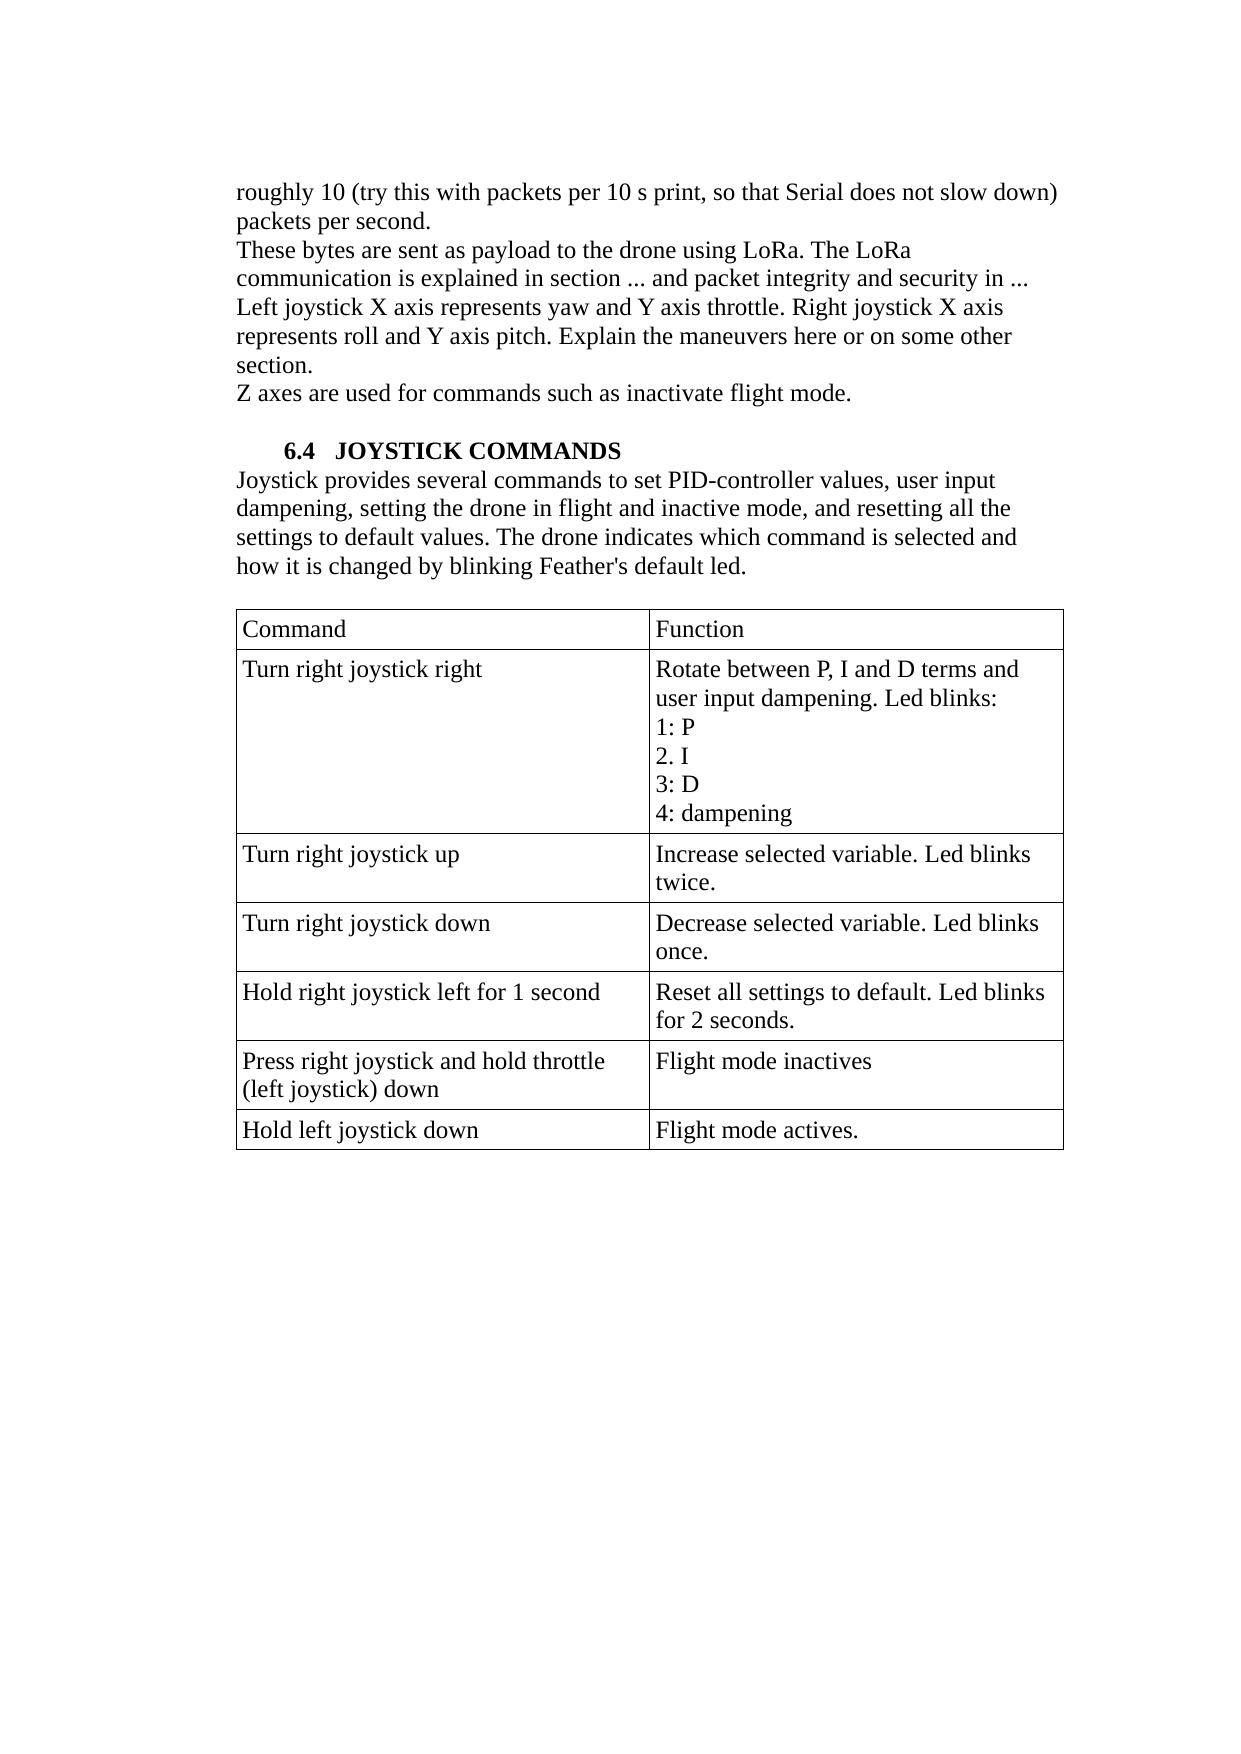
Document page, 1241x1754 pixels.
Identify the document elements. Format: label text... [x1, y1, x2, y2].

table_cell Press right joystick and hold throttle (left joystick) down [237, 1041, 649, 1109]
subtitle Joystick commands [283, 436, 1063, 465]
table_cell Turn right joystick right [237, 650, 649, 833]
table_cell Decrease selected variable. Led blinks once. [650, 903, 1063, 971]
text roughly 10 (try this with packets per 10 s print, so that Serial does not slow down) packets per second. [236, 177, 1063, 235]
text Z axes are used for commands such as inactivate flight mode. [236, 378, 1063, 407]
text These bytes are sent as payload to the drone using LoRa. The LoRa communication is explained in section ... and packet integrity and security in ... [236, 235, 1063, 292]
table_cell Hold left joystick down [237, 1110, 649, 1149]
table_cell Reset all settings to default. Led blinks for 2 seconds. [650, 972, 1063, 1040]
table_header Command [237, 610, 649, 649]
table_cell Rotate between P, I and D terms and user input dampening. Led blinks: 1: P 2. I 3: D 4: dampening [650, 650, 1063, 833]
table_cell Flight mode inactives [650, 1041, 1063, 1109]
table_cell Turn right joystick down [237, 903, 649, 971]
table_cell Increase selected variable. Led blinks twice. [650, 834, 1063, 902]
table_cell Hold right joystick left for 1 second [237, 972, 649, 1040]
text Joystick provides several commands to set PID-controller values, user input dampening, setting the drone in flight and inactive mode, and resetting all the settings to default values. The drone indicates which command is selected and how it is changed by blinking Feather's default led. [236, 465, 1063, 580]
table_header Function [650, 610, 1063, 649]
table_cell Turn right joystick up [237, 834, 649, 902]
table_cell Flight mode actives. [650, 1110, 1063, 1149]
text Left joystick X axis represents yaw and Y axis throttle. Right joystick X axis represents roll and Y axis pitch. Explain the maneuvers here or on some other section. [236, 292, 1063, 378]
